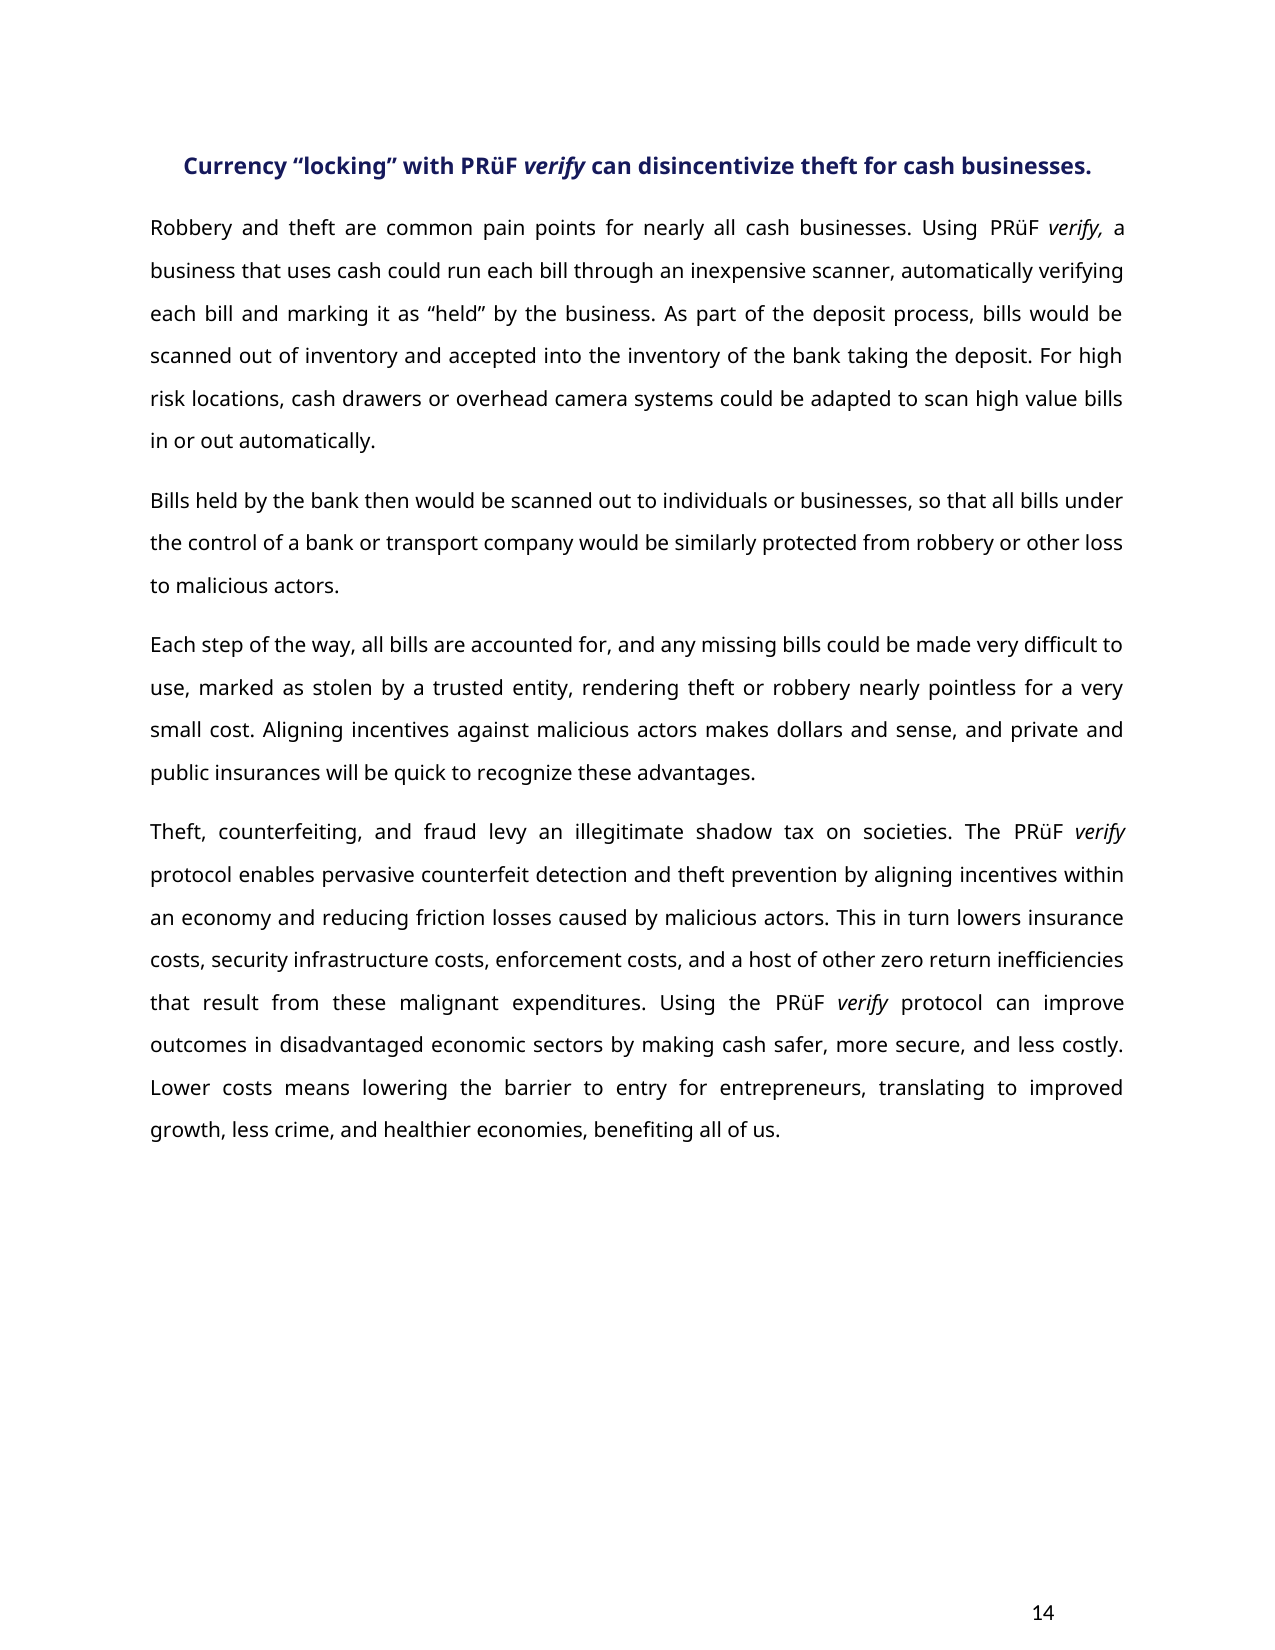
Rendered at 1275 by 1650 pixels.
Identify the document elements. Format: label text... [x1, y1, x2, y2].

text Theft, counterfeiting, and fraud levy an illegitimate shadow tax on societies. The PRüF verify protocol enables pervasive counterfeit detection and theft prevention by aligning incentives within an economy and reducing friction losses caused by malicious actors. This in turn lowers insurance costs, security infrastructure costs, enforcement costs, and a host of other zero return inefficiencies that result from these malignant expenditures. Using the PRüF verify protocol can improve outcomes in disadvantaged economic sectors by making cash safer, more secure, and less costly. Lower costs means lowering the barrier to entry for entrepreneurs, translating to improved growth, less crime, and healthier economies, benefiting all of us. [150, 817, 1125, 1144]
text Each step of the way, all bills are accounted for, and any missing bills could be made very difficult to use, marked as stolen by a trusted entity, rendering theft or robbery nearly pointless for a very small cost. Aligning incentives against malicious actors makes dollars and sense, and private and public insurances will be quick to recognize these advantages. [150, 630, 1125, 787]
text Bills held by the bank then would be scanned out to individuals or businesses, so that all bills under the control of a bank or transport company would be similarly protected from robbery or other loss to malicious actors. [150, 486, 1125, 599]
text Currency “locking” with PRüF verify can disincentivize theft for cash businesses. [150, 150, 1125, 181]
text Robbery and theft are common pain points for nearly all cash businesses. Using PRüF verify, a business that uses cash could run each bill through an inexpensive scanner, automatically verifying each bill and marking it as “held” by the business. As part of the deposit process, bills would be scanned out of inventory and accepted into the inventory of the bank taking the deposit. For high risk locations, cash drawers or overhead camera systems could be adapted to scan high value bills in or out automatically. [150, 213, 1125, 455]
